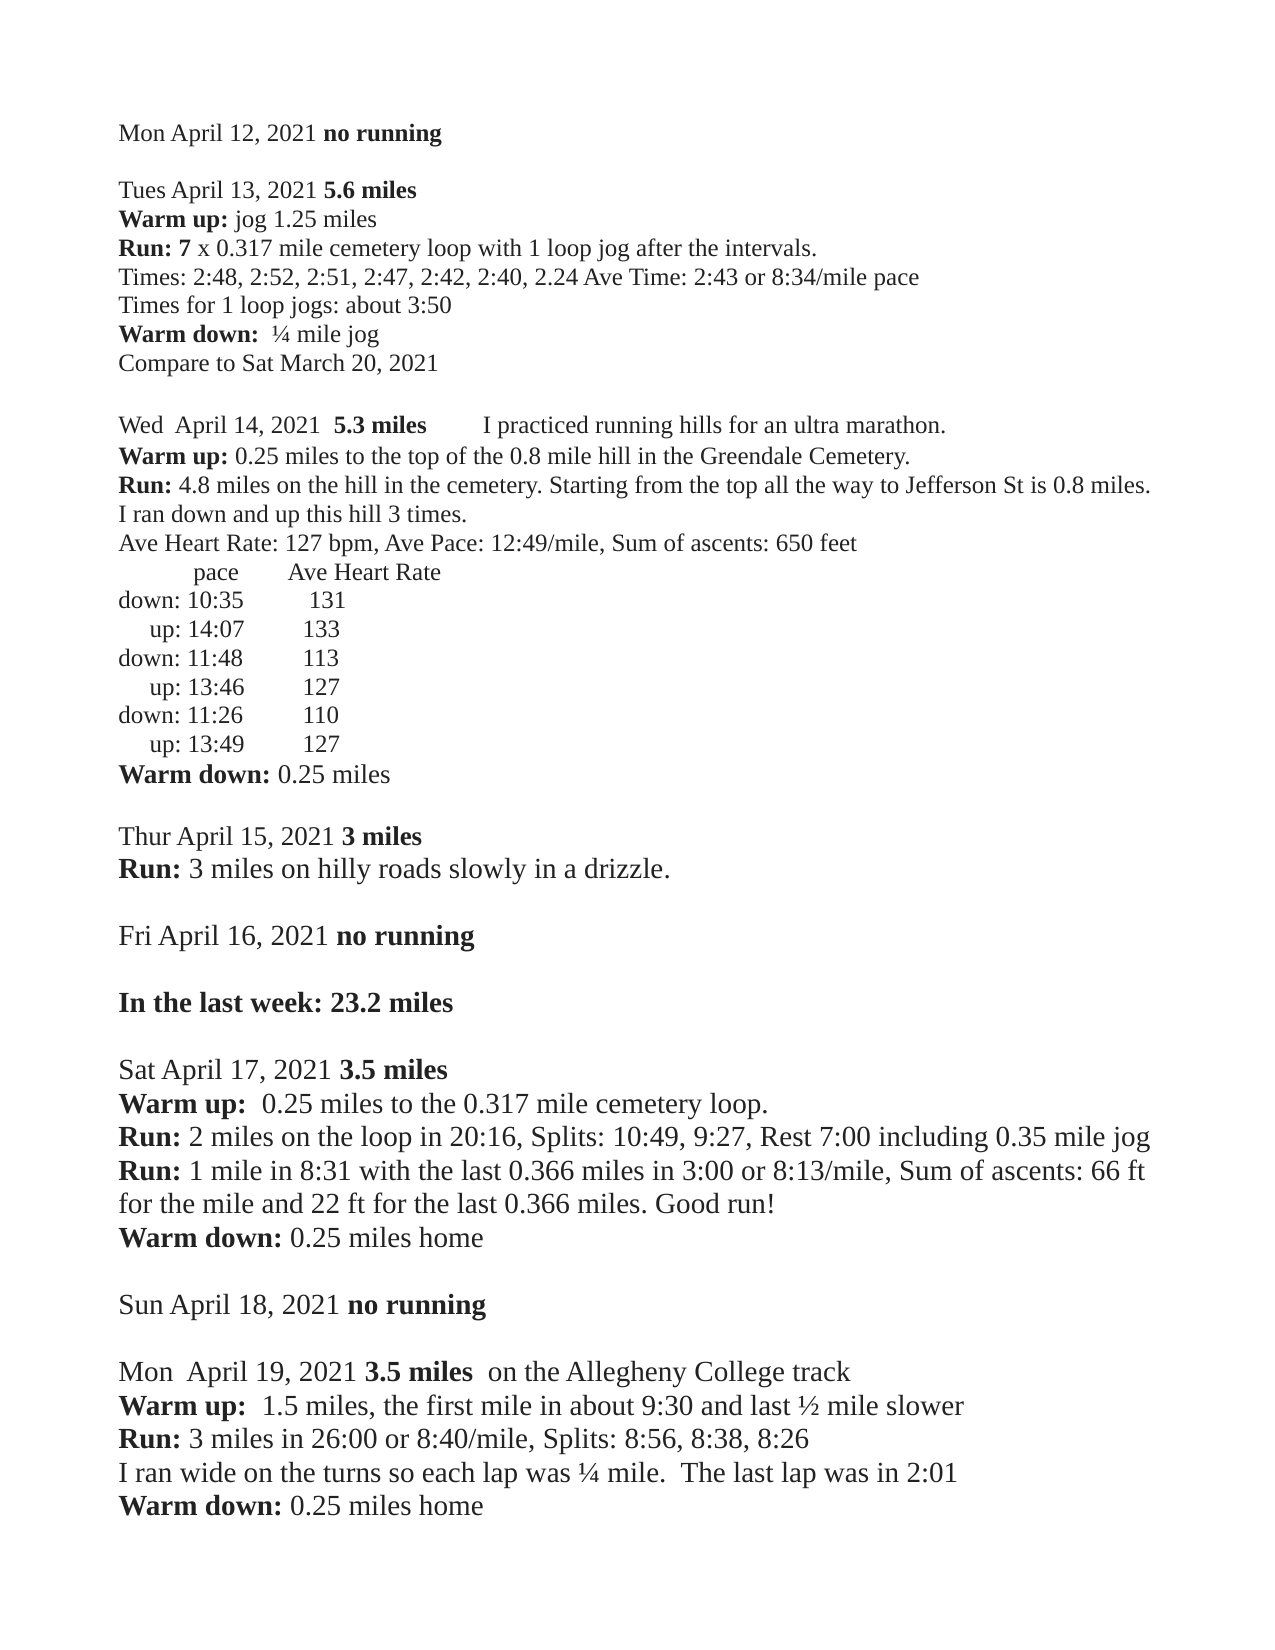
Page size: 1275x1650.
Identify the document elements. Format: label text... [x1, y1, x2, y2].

text Sat April 17, 2021 3.5 miles [118, 1052, 1161, 1086]
text Compare to Sat March 20, 2021 [118, 348, 1161, 377]
text Mon April 12, 2021 no running [118, 118, 1161, 147]
text Ave Heart Rate: 127 bpm, Ave Pace: 12:49/mile, Sum of ascents: 650 feet [118, 528, 1161, 557]
text Times: 2:48, 2:52, 2:51, 2:47, 2:42, 2:40, 2.24 Ave Time: 2:43 or 8:34/mile pace [118, 262, 1161, 291]
text down: 11:48 113 [118, 643, 1161, 672]
text pace Ave Heart Rate [118, 557, 1161, 585]
text Warm down: 0.25 miles home [118, 1488, 1161, 1522]
text Warm up: 1.5 miles, the first mile in about 9:30 and last ½ mile slower [118, 1388, 1161, 1421]
text Warm down: ¼ mile jog [118, 319, 1161, 348]
text Run: 3 miles on hilly roads slowly in a drizzle. [118, 851, 1161, 885]
text up: 14:07 133 [118, 614, 1161, 643]
text Tues April 13, 2021 5.6 miles [118, 176, 1161, 204]
text Run: 2 miles on the loop in 20:16, Splits: 10:49, 9:27, Rest 7:00 including 0.35 mile jog [118, 1119, 1161, 1153]
text Thur April 15, 2021 3 miles [118, 820, 1161, 851]
text Run: 4.8 miles on the hill in the cemetery. Starting from the top all the way to Jefferson St is 0.8 miles. I ran down and up this hill 3 times. [118, 470, 1161, 528]
text up: 13:46 127 [118, 672, 1161, 700]
text up: 13:49 127 [118, 729, 1161, 758]
text Run: 7 x 0.317 mile cemetery loop with 1 loop jog after the intervals. [118, 233, 1161, 262]
text down: 11:26 110 [118, 700, 1161, 729]
text In the last week: 23.2 miles [118, 985, 1161, 1019]
text Warm up: jog 1.25 miles [118, 204, 1161, 233]
text Warm down: 0.25 miles home [118, 1220, 1161, 1254]
text I ran wide on the turns so each lap was ¼ mile. The last lap was in 2:01 [118, 1455, 1161, 1488]
text Mon April 19, 2021 3.5 miles on the Allegheny College track [118, 1354, 1161, 1388]
text Run: 1 mile in 8:31 with the last 0.366 miles in 3:00 or 8:13/mile, Sum of ascents: 66 ft for the mile and 22 ft for the last 0.366 miles. Good run! [118, 1153, 1161, 1220]
text Times for 1 loop jogs: about 3:50 [118, 291, 1161, 319]
text Warm up: 0.25 miles to the 0.317 mile cemetery loop. [118, 1086, 1161, 1119]
text Warm down: 0.25 miles [118, 758, 1161, 789]
text Sun April 18, 2021 no running [118, 1287, 1161, 1321]
text Wed April 14, 2021 5.3 miles I practiced running hills for an ultra marathon. [118, 410, 1161, 439]
text Warm up: 0.25 miles to the top of the 0.8 mile hill in the Greendale Cemetery. [118, 439, 1161, 470]
text Fri April 16, 2021 no running [118, 918, 1161, 952]
text down: 10:35 131 [118, 585, 1161, 614]
text Run: 3 miles in 26:00 or 8:40/mile, Splits: 8:56, 8:38, 8:26 [118, 1421, 1161, 1455]
